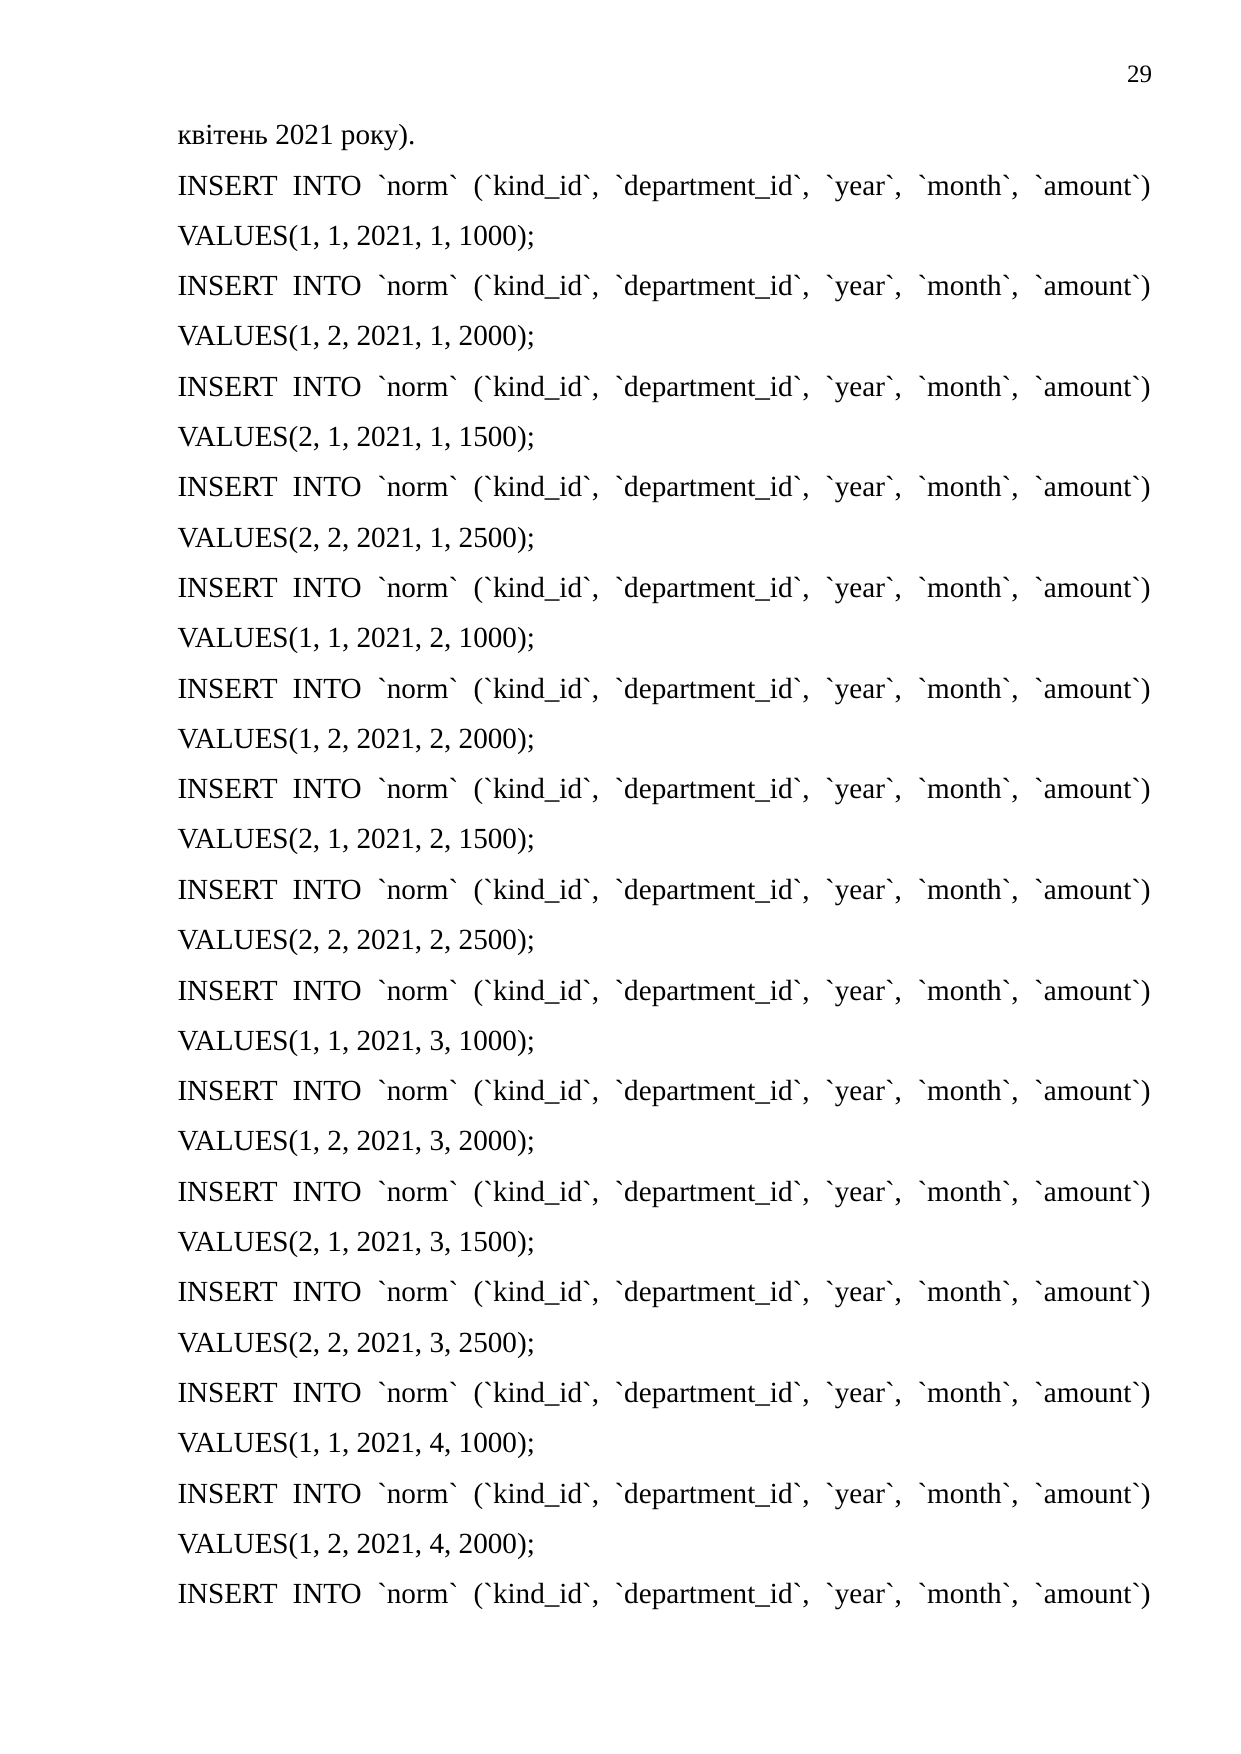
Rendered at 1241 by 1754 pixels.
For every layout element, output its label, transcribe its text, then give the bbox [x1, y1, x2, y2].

text INSERT INTO `norm` (`kind_id`, `department_id`, `year`, `month`, `amount`) VALUES(2, 1, 2021, 3, 1500); [177, 1174, 1152, 1258]
text INSERT INTO `norm` (`kind_id`, `department_id`, `year`, `month`, `amount`) VALUES(2, 2, 2021, 1, 2500); [177, 469, 1152, 553]
text INSERT INTO `norm` (`kind_id`, `department_id`, `year`, `month`, `amount`) VALUES(1, 1, 2021, 4, 1000); [177, 1375, 1152, 1459]
text INSERT INTO `norm` (`kind_id`, `department_id`, `year`, `month`, `amount`) VALUES(2, 2, 2021, 2, 2500); [177, 872, 1152, 956]
text INSERT INTO `norm` (`kind_id`, `department_id`, `year`, `month`, `amount`) VALUES(1, 2, 2021, 3, 2000); [177, 1073, 1152, 1157]
text INSERT INTO `norm` (`kind_id`, `department_id`, `year`, `month`, `amount`) VALUES(1, 2, 2021, 2, 2000); [177, 671, 1152, 754]
text INSERT INTO `norm` (`kind_id`, `department_id`, `year`, `month`, `amount`) VALUES(1, 2, 2021, 1, 2000); [177, 268, 1152, 352]
text INSERT INTO `norm` (`kind_id`, `department_id`, `year`, `month`, `amount`) VALUES(2, 1, 2021, 2, 1500); [177, 771, 1152, 855]
text INSERT INTO `norm` (`kind_id`, `department_id`, `year`, `month`, `amount`) VALUES(1, 1, 2021, 2, 1000); [177, 570, 1152, 654]
text INSERT INTO `norm` (`kind_id`, `department_id`, `year`, `month`, `amount`) VALUES(2, 2, 2021, 3, 2500); [177, 1274, 1152, 1358]
text INSERT INTO `norm` (`kind_id`, `department_id`, `year`, `month`, `amount`) VALUES(2, 1, 2021, 1, 1500); [177, 369, 1152, 453]
text INSERT INTO `norm` (`kind_id`, `department_id`, `year`, `month`, `amount`) VALUES(1, 2, 2021, 4, 2000); [177, 1476, 1152, 1559]
text INSERT INTO `norm` (`kind_id`, `department_id`, `year`, `month`, `amount`) VALUES(1, 1, 2021, 1, 1000); [177, 168, 1152, 251]
text квітень 2021 року). [177, 117, 1152, 151]
text INSERT INTO `norm` (`kind_id`, `department_id`, `year`, `month`, `amount`) [177, 1576, 1152, 1610]
text INSERT INTO `norm` (`kind_id`, `department_id`, `year`, `month`, `amount`) VALUES(1, 1, 2021, 3, 1000); [177, 973, 1152, 1056]
